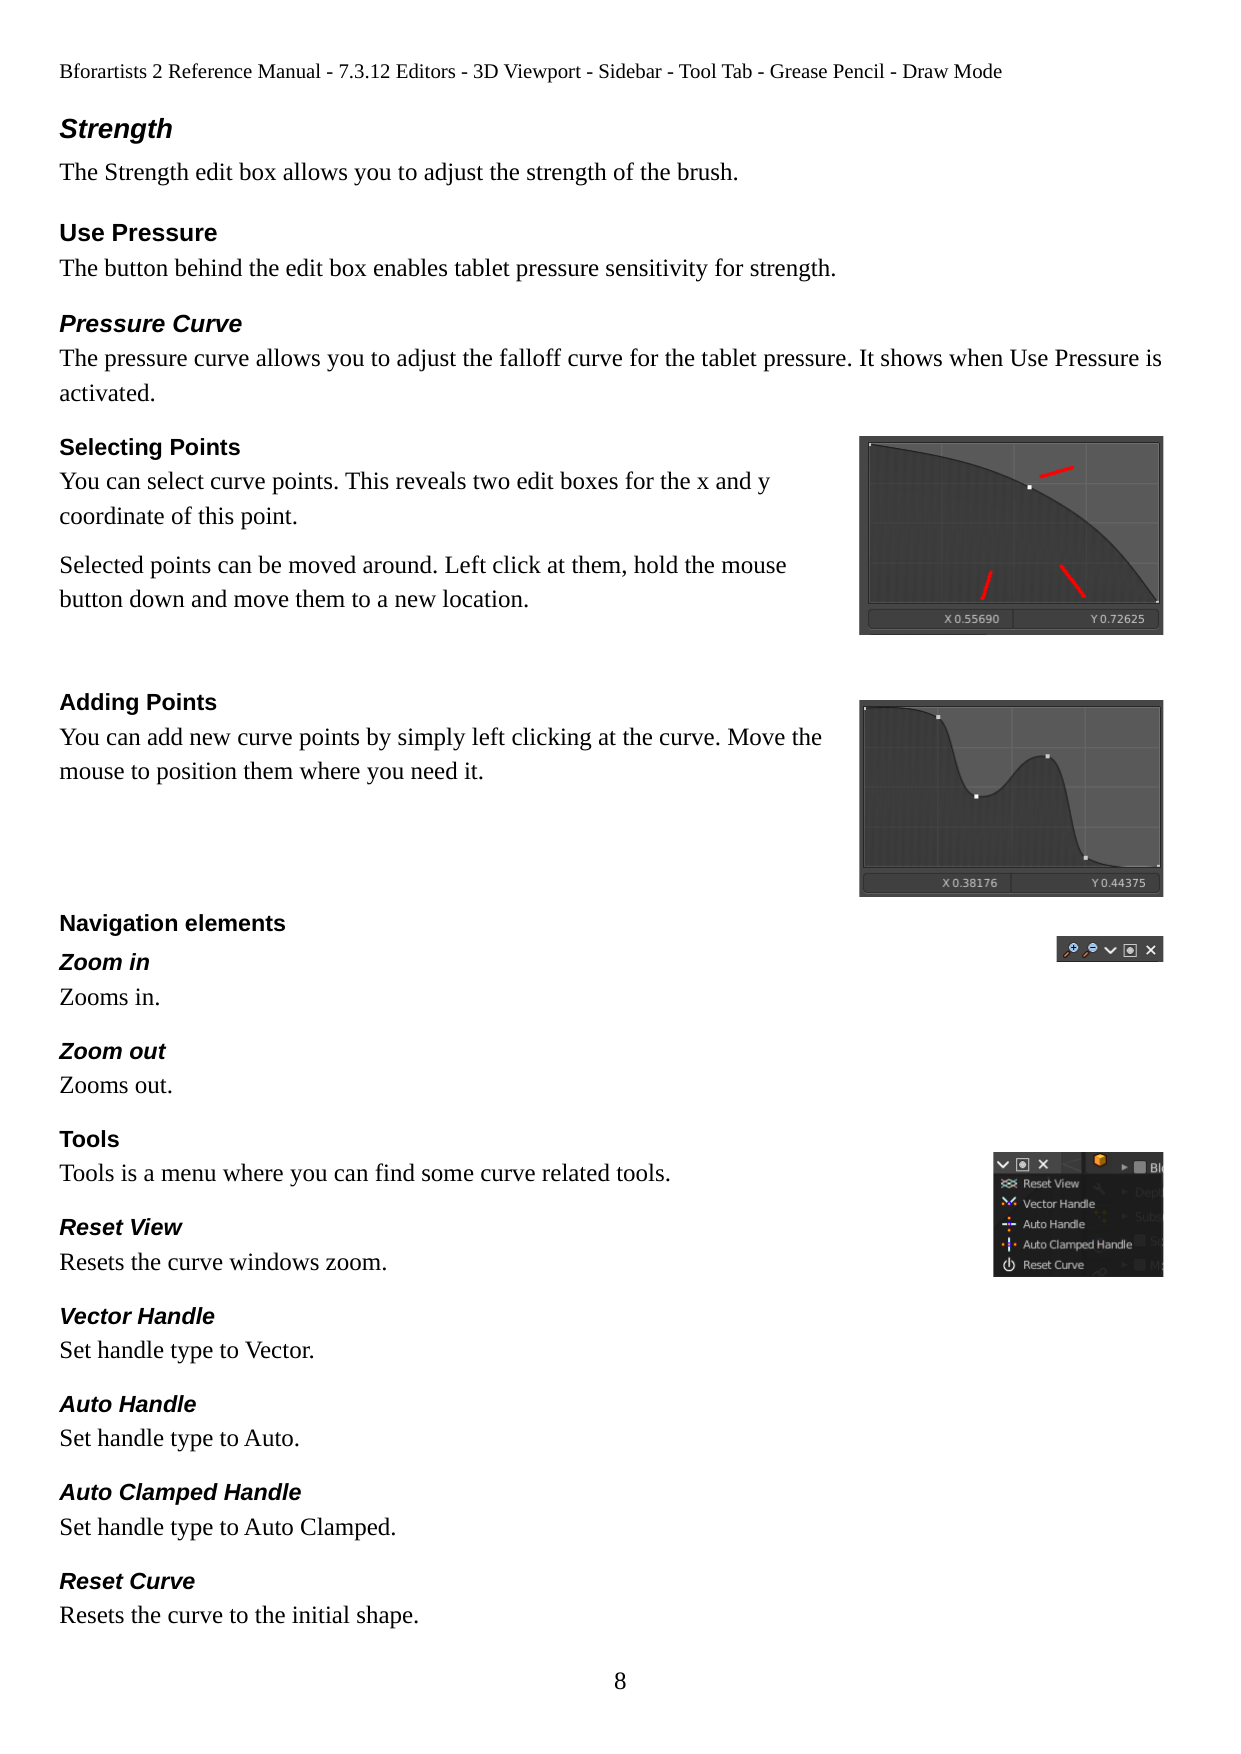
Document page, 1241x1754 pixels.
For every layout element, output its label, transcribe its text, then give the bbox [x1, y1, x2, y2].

text The pressure curve allows you to adjust the falloff curve for the tablet pressure. It shows when Use Pressure is activated. [59, 343, 1181, 407]
picture [859, 436, 1164, 635]
text Zooms out. [59, 1070, 1181, 1099]
subtitle Zoom out [59, 1037, 1181, 1064]
picture [993, 1152, 1164, 1277]
text You can add new curve points by simply left clicking at the curve. Move the mouse to position them where you need it. [59, 722, 859, 785]
subtitle Vector Handle [59, 1302, 1181, 1329]
text Tools is a menu where you can find some curve related tools. [59, 1158, 993, 1187]
subtitle Tools [59, 1126, 1181, 1152]
text Selected points can be moved around. Left click at them, hold the mouse button down and move them to a new location. [59, 550, 859, 613]
subtitle Selecting Points [59, 433, 1181, 460]
subtitle Reset View [59, 1214, 993, 1241]
text Set handle type to Auto Clamped. [59, 1512, 1181, 1541]
text Set handle type to Vector. [59, 1335, 1181, 1364]
text You can select curve points. This reveals two edit boxes for the x and y coordinate of this point. [59, 466, 859, 529]
subtitle Auto Handle [59, 1391, 1181, 1417]
subtitle Use Pressure [59, 218, 1181, 247]
subtitle Auto Clamped Handle [59, 1479, 1181, 1506]
text Resets the curve windows zoom. [59, 1247, 993, 1276]
subtitle [1164, 1214, 1181, 1241]
text The Strength edit box allows you to adjust the strength of the brush. [59, 157, 1181, 186]
text Zooms in. [59, 982, 1181, 1011]
text Resets the curve to the initial shape. [59, 1600, 1181, 1629]
subtitle Reset Curve [59, 1567, 1181, 1594]
subtitle Zoom in [59, 949, 1181, 976]
subtitle Strength [59, 113, 1181, 144]
text Set handle type to Auto. [59, 1423, 1181, 1452]
subtitle Adding Points [59, 689, 1181, 715]
subtitle Navigation elements [59, 909, 1181, 936]
subtitle Pressure Curve [59, 309, 1181, 337]
picture [859, 700, 1164, 897]
text The button behind the edit box enables tablet pressure sensitivity for strength. [59, 253, 1181, 282]
picture [1056, 936, 1164, 962]
